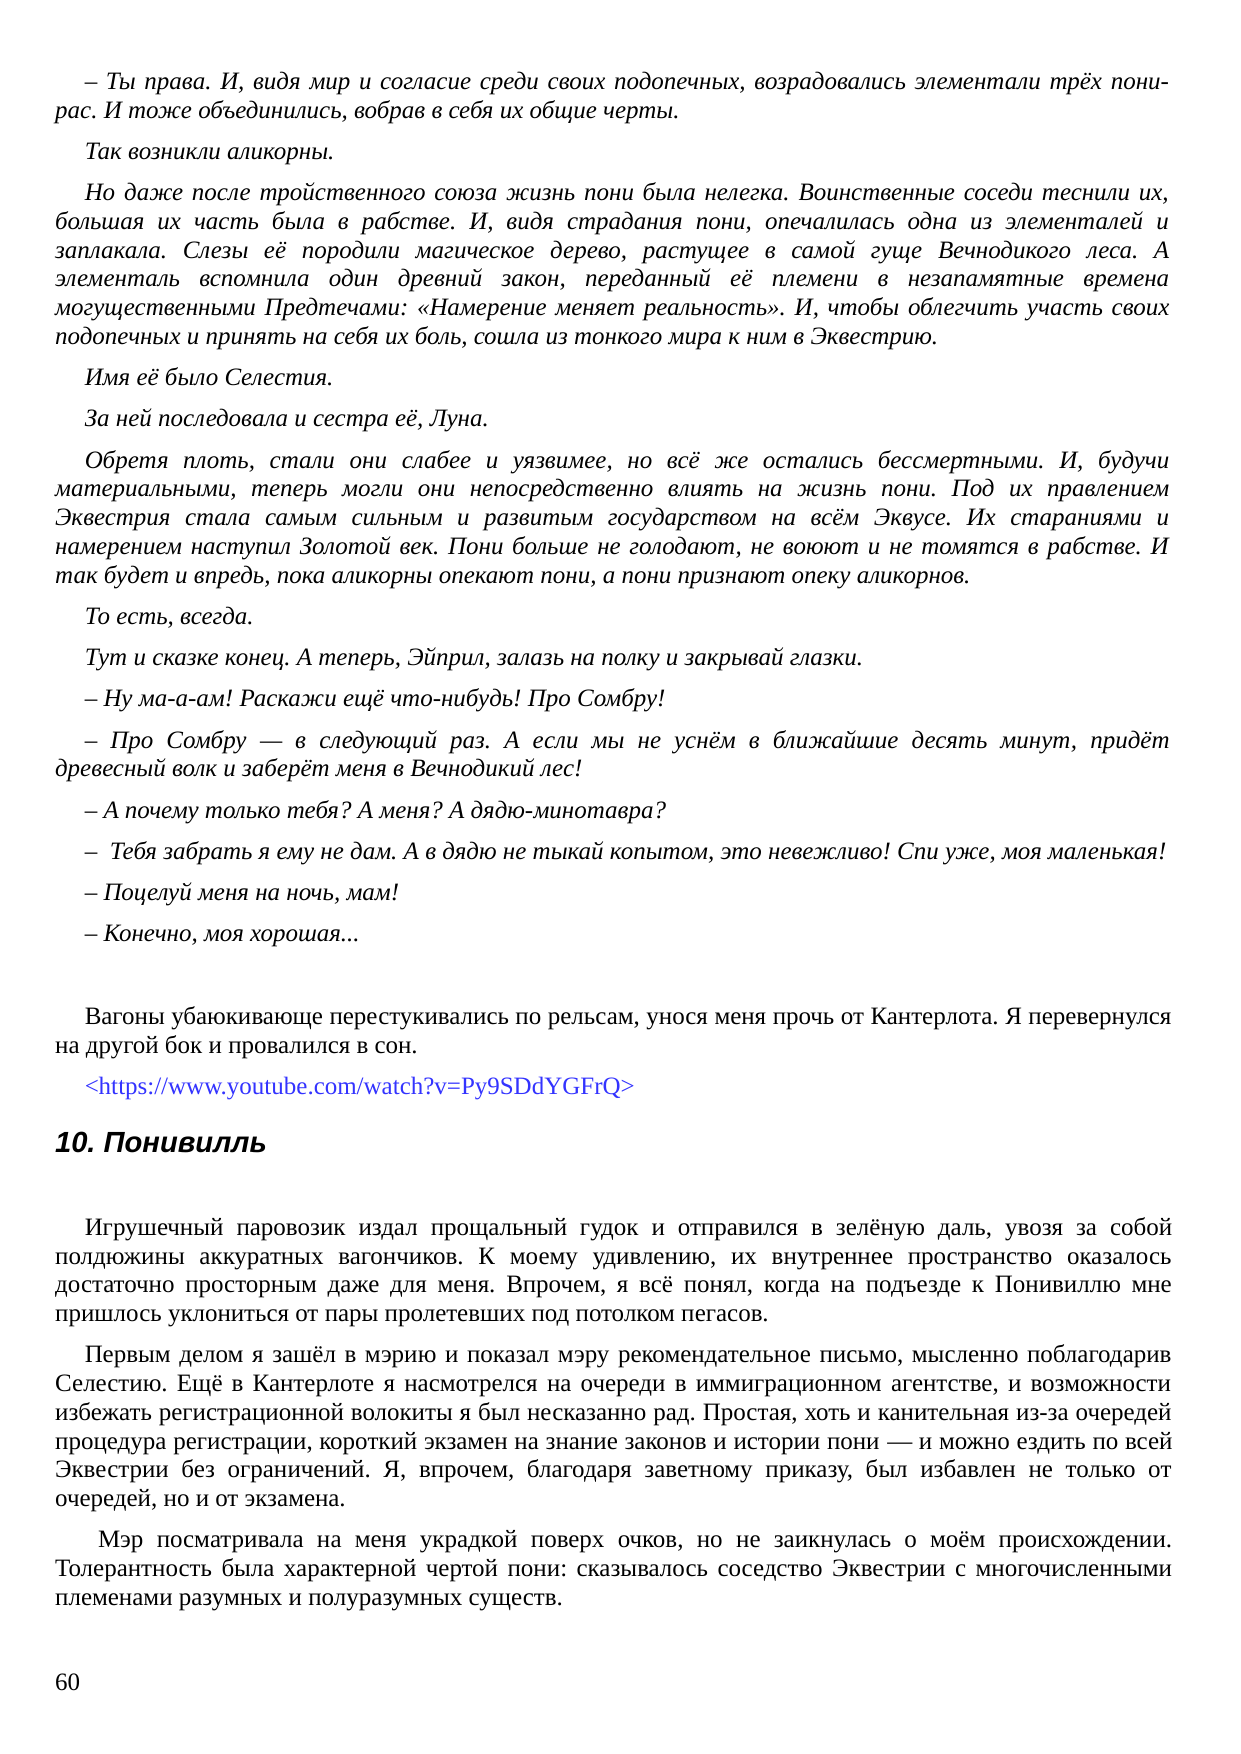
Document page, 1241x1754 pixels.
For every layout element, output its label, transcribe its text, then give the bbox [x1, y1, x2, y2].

text <https://www.youtube.com/watch?v=Py9SDdYGFrQ> [55, 1071, 1173, 1100]
text – Ты права. И, видя мир и согласие среди своих подопечных, возрадовались элементали трёх пони-рас. И тоже объединились, вобрав в себя их общие черты. [55, 66, 1173, 123]
text Первым делом я зашёл в мэрию и показал мэру рекомендательное письмо, мысленно поблагодарив Селестию. Ещё в Кантерлоте я насмотрелся на очереди в иммиграционном агентстве, и возможности избежать регистрационной волокиты я был несказанно рад. Простая, хоть и канительная из-за очередей процедура регистрации, короткий экзамен на знание законов и истории пони — и можно ездить по всей Эквестрии без ограничений. Я, впрочем, благодаря заветному приказу, был избавлен не только от очередей, но и от экзамена. [55, 1339, 1173, 1512]
subtitle 10. Понивилль [55, 1125, 1173, 1158]
text Вагоны убаюкивающе перестукивались по рельсам, унося меня прочь от Кантерлота. Я перевернулся на другой бок и провалился в сон. [55, 1001, 1173, 1058]
text – Конечно, моя хорошая... [55, 918, 1173, 947]
text Имя её было Селестия. [55, 362, 1173, 391]
text – А почему только тебя? А меня? А дядю-минотавра? [55, 795, 1173, 823]
text Обретя плоть, стали они слабее и уязвимее, но всё же остались бессмертными. И, будучи материальными, теперь могли они непосредственно влиять на жизнь пони. Под их правлением Эквестрия стала самым сильным и развитым государством на всём Эквусе. Их стараниями и намерением наступил Золотой век. Пони больше не голодают, не воюют и не томятся в рабстве. И так будет и впредь, пока аликорны опекают пони, а пони признают опеку аликорнов. [55, 445, 1173, 588]
text Но даже после тройственного союза жизнь пони была нелегка. Воинственные соседи теснили их, большая их часть была в рабстве. И, видя страдания пони, опечалилась одна из элементалей и заплакала. Слезы её породили магическое дерево, растущее в самой гуще Вечнодикого леса. А элементаль вспомнила один древний закон, переданный её племени в незапамятные времена могущественными Предтечами: «Намерение меняет реальность». И, чтобы облегчить участь своих подопечных и принять на себя их боль, сошла из тонкого мира к ним в Эквестрию. [55, 177, 1173, 350]
text – Ну ма-а-ам! Раскажи ещё что-нибудь! Про Сомбру! [55, 683, 1173, 712]
text Так возникли аликорны. [55, 136, 1173, 165]
text Мэр посматривала на меня украдкой поверх очков, но не заикнулась о моём происхождении. Толерантность была характерной чертой пони: сказывалось соседство Эквестрии с многочисленными племенами разумных и полуразумных существ. [55, 1524, 1173, 1611]
text – Про Сомбру — в следующий раз. А если мы не уснём в ближайшие десять минут, придёт древесный волк и заберёт меня в Вечнодикий лес! [55, 725, 1173, 782]
text Игрушечный паровозик издал прощальный гудок и отправился в зелёную даль, увозя за собой полдюжины аккуратных вагончиков. К моему удивлению, их внутреннее пространство оказалось достаточно просторным даже для меня. Впрочем, я всё понял, когда на подъезде к Понивиллю мне пришлось уклониться от пары пролетевших под потолком пегасов. [55, 1212, 1173, 1327]
text Тут и сказке конец. А теперь, Эйприл, залазь на полку и закрывай глазки. [55, 642, 1173, 671]
text – Поцелуй меня на ночь, мам! [55, 877, 1173, 906]
text То есть, всегда. [55, 601, 1173, 630]
text – Тебя забрать я ему не дам. А в дядю не тыкай копытом, это невежливо! Спи уже, моя маленькая! [55, 836, 1173, 865]
text За ней последовала и сестра её, Луна. [55, 403, 1173, 432]
